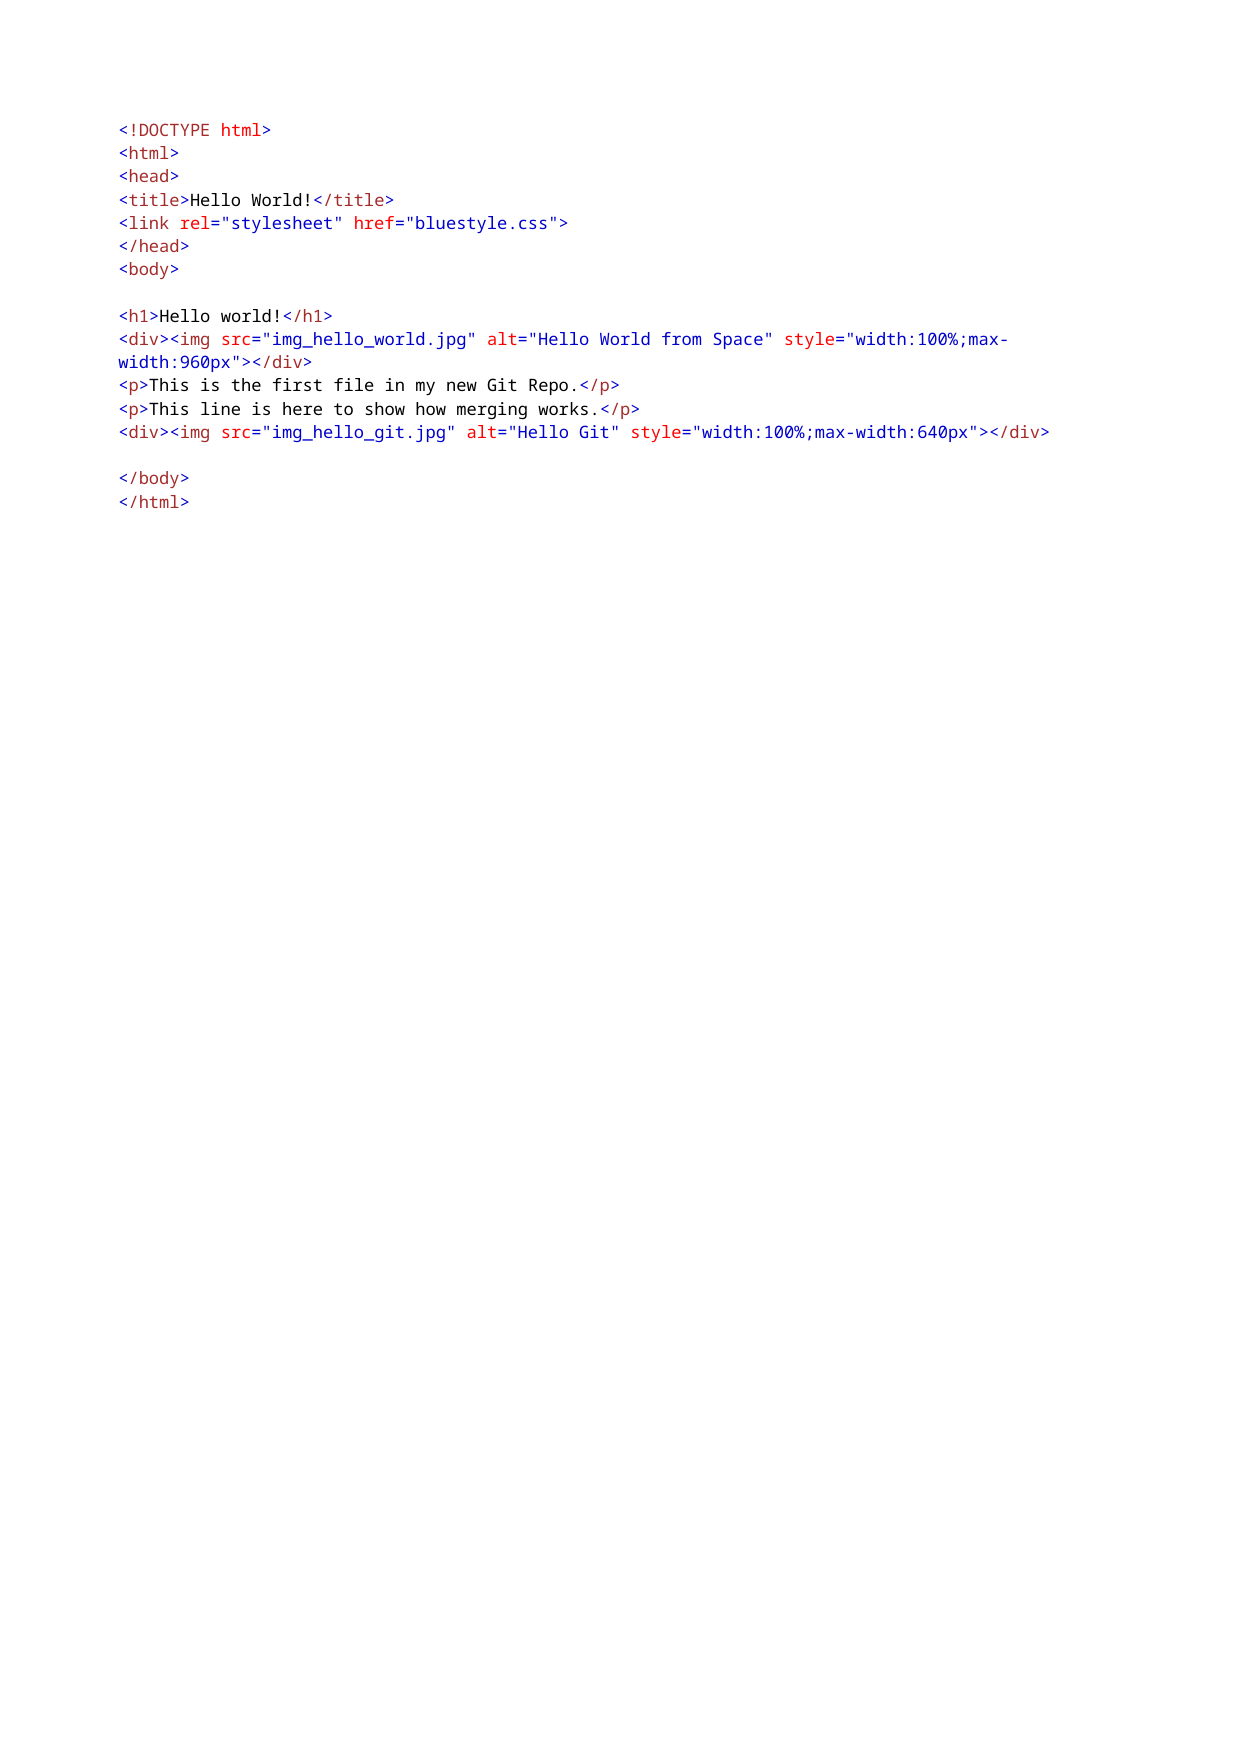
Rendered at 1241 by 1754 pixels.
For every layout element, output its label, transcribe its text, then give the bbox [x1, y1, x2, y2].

text <!DOCTYPE html> <html> <head> <title>Hello World!</title> <link rel="stylesheet" href="bluestyle.css"> </head> <body> <h1>Hello world!</h1> <div><img src="img_hello_world.jpg" alt="Hello World from Space" style="width:100%;max-width:960px"></div> <p>This is the first file in my new Git Repo.</p> <p>This line is here to show how merging works.</p> <div><img src="img_hello_git.jpg" alt="Hello Git" style="width:100%;max-width:640px"></div> </body> </html> [118, 118, 1122, 513]
